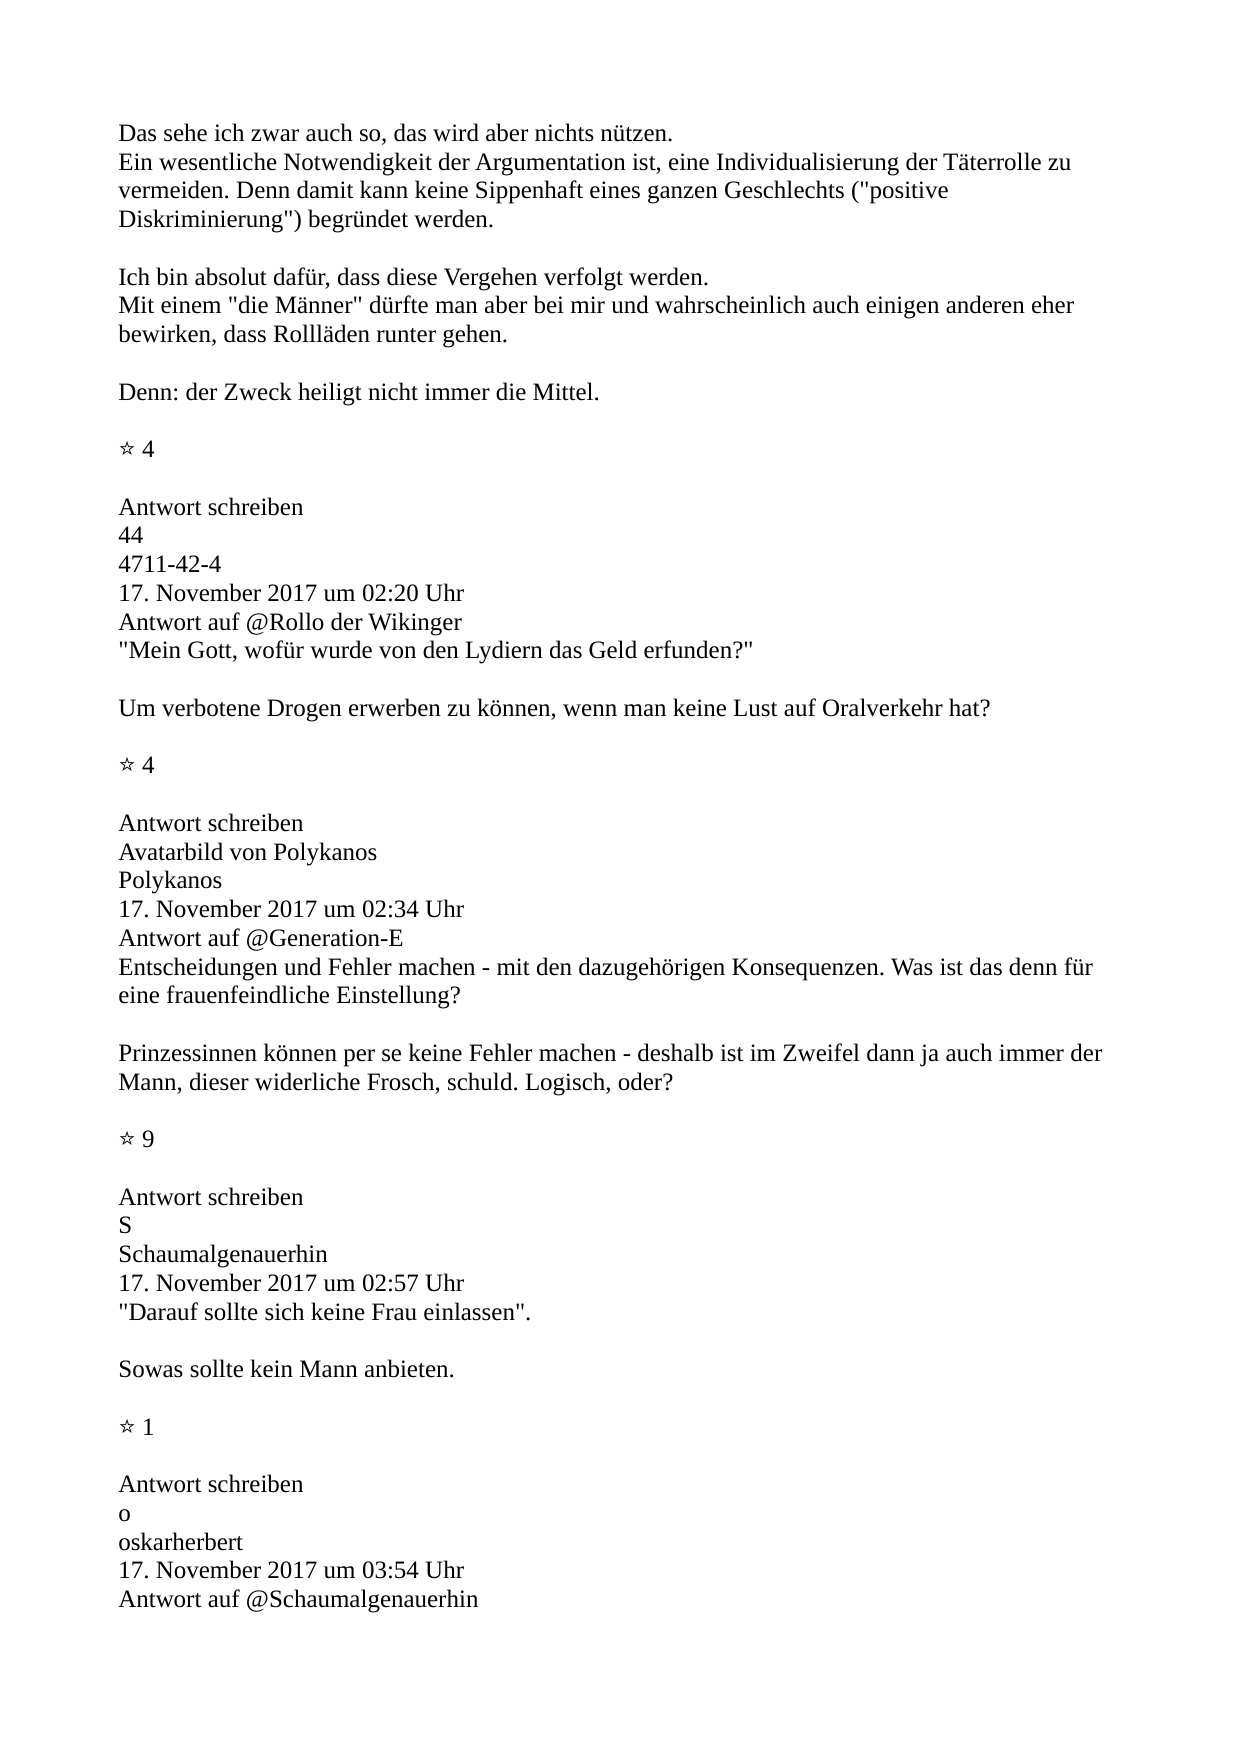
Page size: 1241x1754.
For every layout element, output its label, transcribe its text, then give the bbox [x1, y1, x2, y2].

text Antwort auf @Generation-E [118, 923, 1122, 952]
text 17. November 2017 um 02:57 Uhr [118, 1268, 1122, 1297]
text Mit einem "die Männer" dürfte man aber bei mir und wahrscheinlich auch einigen anderen eher bewirken, dass Rollläden runter gehen. [118, 291, 1122, 348]
text ⭐️ 4 [118, 434, 1122, 463]
text Polykanos [118, 866, 1122, 894]
text oskarherbert [118, 1527, 1122, 1556]
text Schaumalgenauerhin [118, 1239, 1122, 1268]
text Antwort auf @Rollo der Wikinger [118, 607, 1122, 636]
text ⭐️ 9 [118, 1124, 1122, 1153]
text S [118, 1211, 1122, 1239]
text 17. November 2017 um 03:54 Uhr [118, 1556, 1122, 1584]
text 4711-42-4 [118, 549, 1122, 578]
text Entscheidungen und Fehler machen - mit den dazugehörigen Konsequenzen. Was ist das denn für eine frauenfeindliche Einstellung? [118, 952, 1122, 1009]
text Avatarbild von Polykanos [118, 837, 1122, 866]
text "Darauf sollte sich keine Frau einlassen". [118, 1297, 1122, 1326]
text "Mein Gott, wofür wurde von den Lydiern das Geld erfunden?" [118, 636, 1122, 664]
text Um verbotene Drogen erwerben zu können, wenn man keine Lust auf Oralverkehr hat? [118, 693, 1122, 722]
text 17. November 2017 um 02:20 Uhr [118, 578, 1122, 607]
text Ich bin absolut dafür, dass diese Vergehen verfolgt werden. [118, 262, 1122, 291]
text Antwort schreiben [118, 1469, 1122, 1498]
text Denn: der Zweck heiligt nicht immer die Mittel. [118, 377, 1122, 406]
text o [118, 1498, 1122, 1527]
text Sowas sollte kein Mann anbieten. [118, 1354, 1122, 1383]
text 17. November 2017 um 02:34 Uhr [118, 894, 1122, 923]
text Antwort schreiben [118, 492, 1122, 521]
text Antwort auf @Schaumalgenauerhin [118, 1584, 1122, 1613]
text Antwort schreiben [118, 1182, 1122, 1211]
text 44 [118, 521, 1122, 549]
text Das sehe ich zwar auch so, das wird aber nichts nützen. [118, 118, 1122, 147]
text Ein wesentliche Notwendigkeit der Argumentation ist, eine Individualisierung der Täterrolle zu vermeiden. Denn damit kann keine Sippenhaft eines ganzen Geschlechts ("positive Diskriminierung") begründet werden. [118, 147, 1122, 233]
text Prinzessinnen können per se keine Fehler machen - deshalb ist im Zweifel dann ja auch immer der Mann, dieser widerliche Frosch, schuld. Logisch, oder? [118, 1038, 1122, 1096]
text Antwort schreiben [118, 808, 1122, 837]
text ⭐️ 4 [118, 751, 1122, 779]
text ⭐️ 1 [118, 1412, 1122, 1441]
